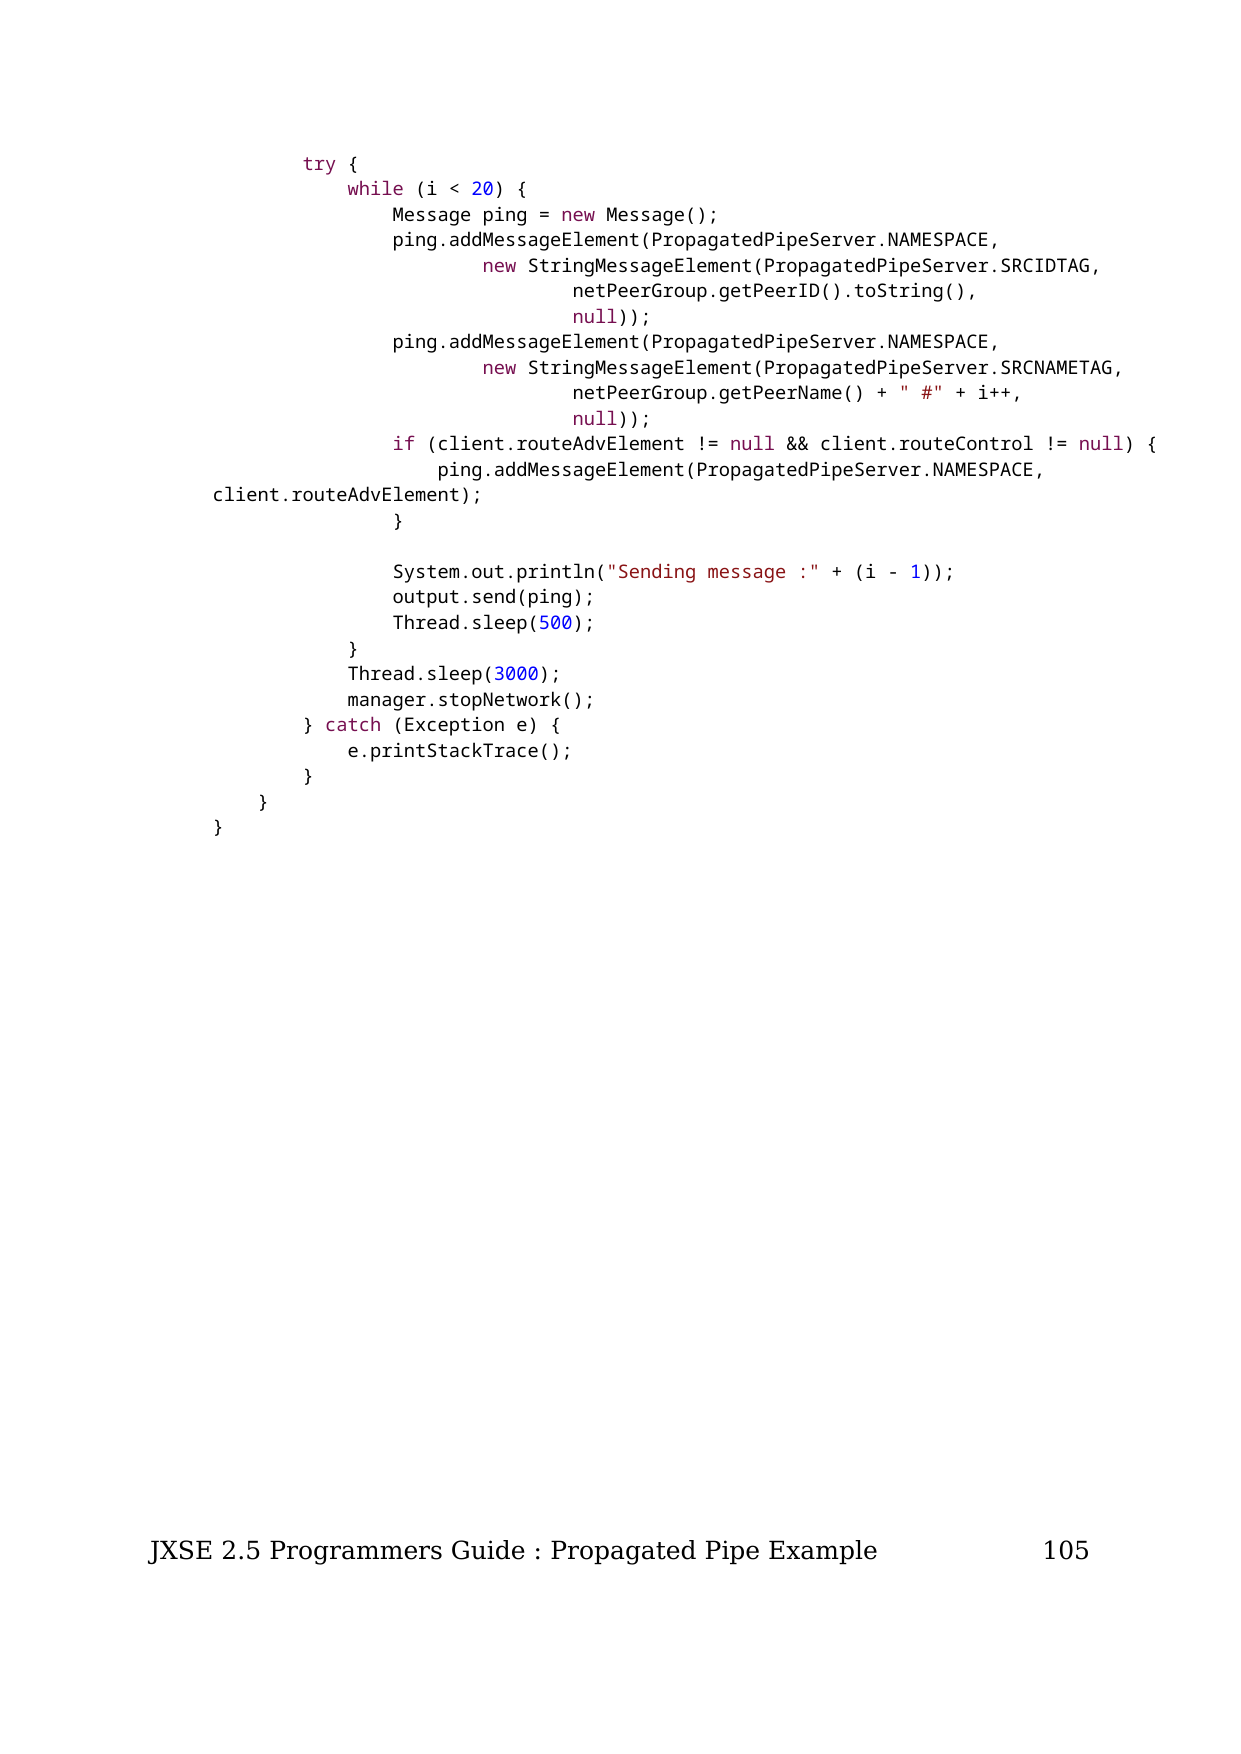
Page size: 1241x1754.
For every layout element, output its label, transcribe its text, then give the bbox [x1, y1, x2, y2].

text null)); [212, 405, 1240, 431]
text ping.addMessageElement(PropagatedPipeServer.NAMESPACE, [212, 329, 1240, 354]
text null)); [212, 303, 1240, 329]
text netPeerGroup.getPeerName() + " #" + i++, [212, 380, 1240, 405]
text } [212, 762, 1240, 788]
text } [212, 788, 1240, 813]
text while (i < 20) { [212, 176, 1240, 201]
text } [212, 507, 1240, 533]
text Thread.sleep(500); [212, 609, 1240, 635]
text } [212, 813, 1240, 839]
text System.out.println("Sending message :" + (i - 1)); [212, 558, 1240, 584]
text new StringMessageElement(PropagatedPipeServer.SRCNAMETAG, [212, 354, 1240, 380]
text new StringMessageElement(PropagatedPipeServer.SRCIDTAG, [212, 252, 1240, 278]
text output.send(ping); [212, 584, 1240, 609]
text Message ping = new Message(); [212, 201, 1240, 227]
text } [212, 635, 1240, 660]
text netPeerGroup.getPeerID().toString(), [212, 278, 1240, 303]
text manager.stopNetwork(); [212, 686, 1240, 711]
text ping.addMessageElement(PropagatedPipeServer.NAMESPACE, [212, 227, 1240, 252]
text Thread.sleep(3000); [212, 660, 1240, 686]
text } catch (Exception e) { [212, 711, 1240, 737]
text try { [212, 150, 1240, 176]
text ping.addMessageElement(PropagatedPipeServer.NAMESPACE, client.routeAdvElement); [212, 456, 1240, 507]
text e.printStackTrace(); [212, 737, 1240, 762]
text if (client.routeAdvElement != null && client.routeControl != null) { [212, 431, 1240, 456]
